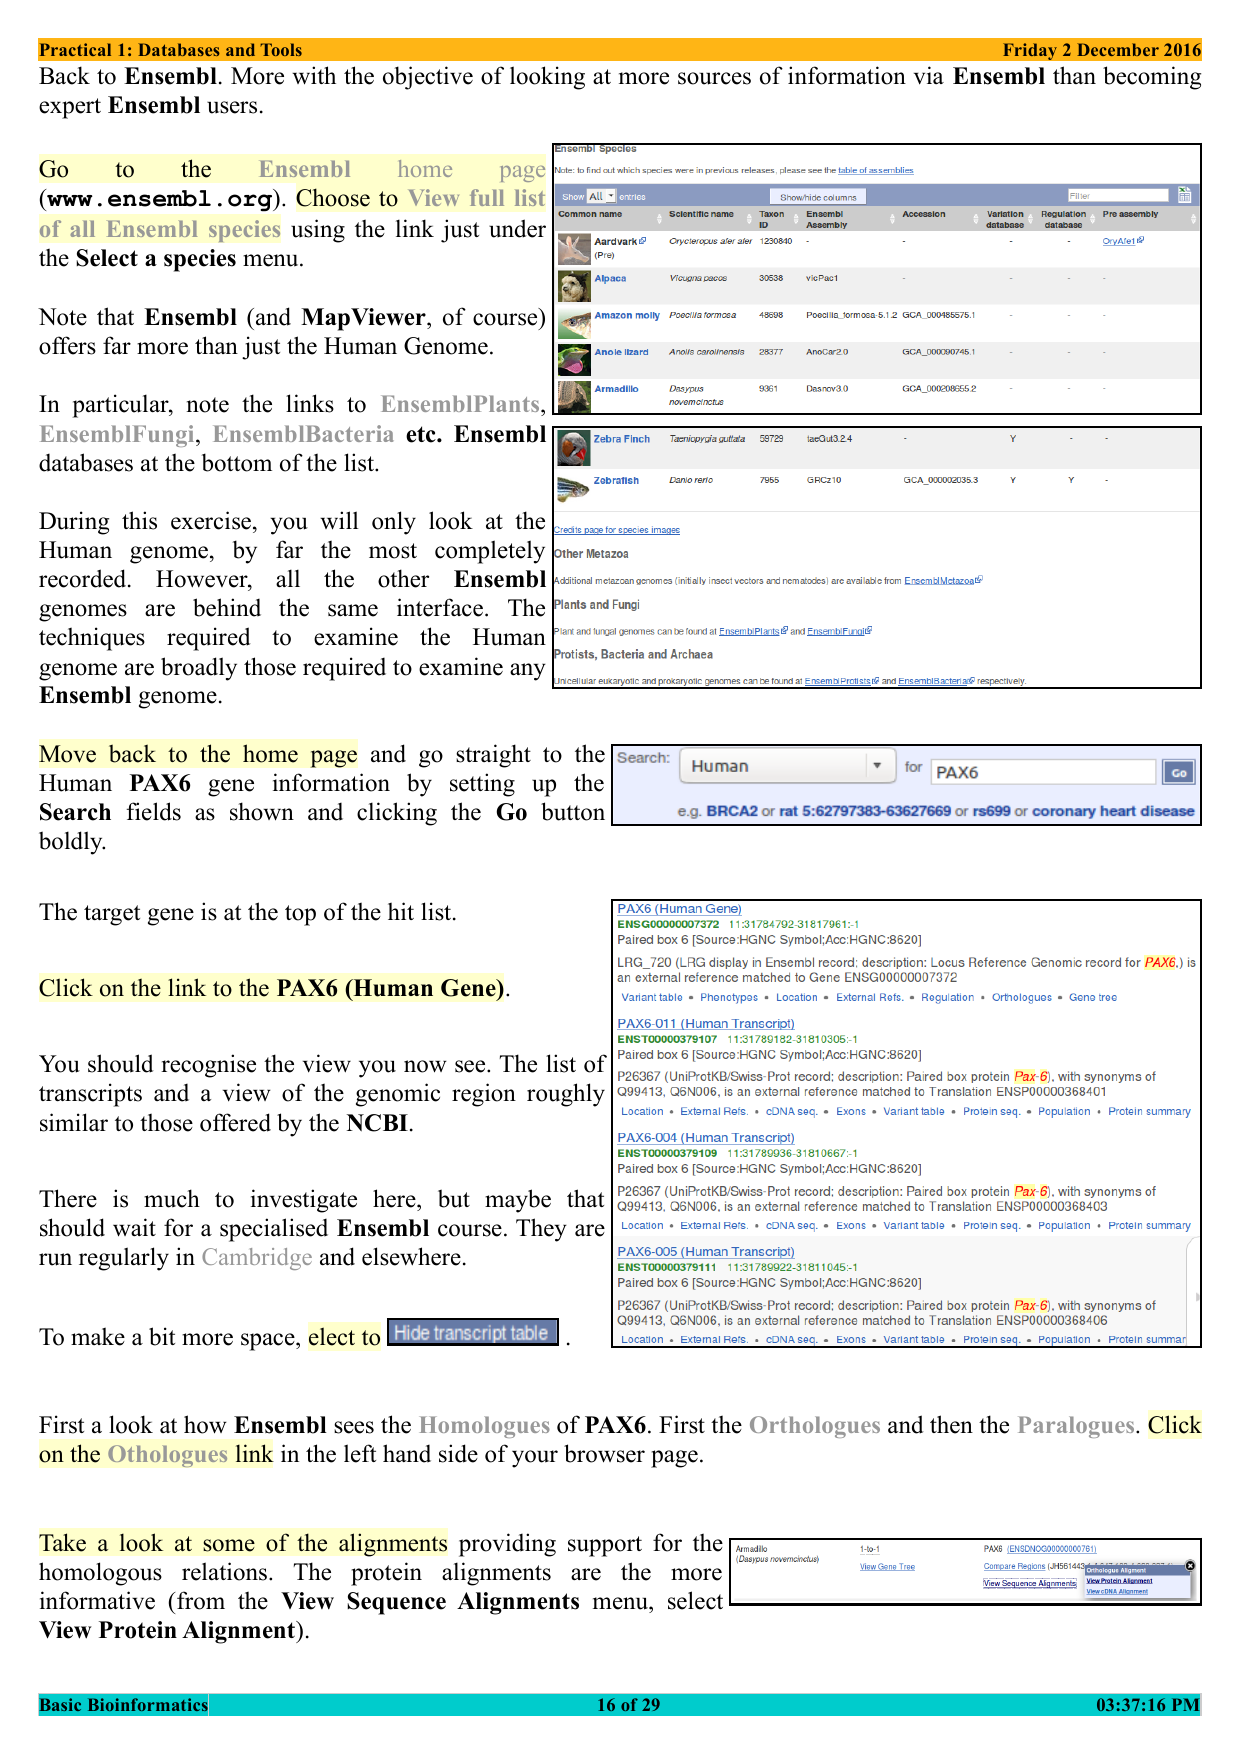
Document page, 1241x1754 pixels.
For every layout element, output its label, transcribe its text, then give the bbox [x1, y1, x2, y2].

text The target gene is at the top of the hit list. [38, 897, 1202, 926]
text During this exercise, you will only look at the Human genome, by far the most completely recorded. However, all the other Ensembl genomes are behind the same interface. The techniques required to examine the Human genome are broadly those required to examine any Ensembl genome. [38, 506, 1202, 709]
picture [613, 901, 1200, 1346]
picture [554, 428, 1200, 687]
text Back to Ensembl. More with the objective of looking at more sources of information via Ensembl than becoming expert Ensembl users. [38, 61, 1202, 119]
text In particular, note the links to EnsemblPlants, EnsemblFungi, EnsemblBacteria etc. Ensembl databases at the bottom of the list. [38, 389, 1202, 477]
text Go to the Ensembl home page (www.ensembl.org). Choose to View full list of all Ensembl species using the link just under the Select a species menu. [38, 154, 552, 272]
text Take a look at some of the alignments providing support for the homologous relations. The protein alignments are the more informative (from the View Sequence Alignments menu, select View Protein Alignment). [38, 1527, 1202, 1644]
text Click on the link to the PAX6 (Human Gene). [38, 973, 611, 1002]
text You should recognise the view you now see. The list of transcripts and a view of the genomic region roughly similar to those offered by the NCBI. [38, 1049, 611, 1136]
text Note that Ensembl (and MapViewer, of course) offers far more than just the Human Genome. [38, 302, 552, 360]
picture [734, 1542, 1197, 1601]
picture [613, 746, 1200, 824]
picture [389, 1320, 557, 1343]
text First a look at how Ensembl sees the Homologues of PAX6. First the Orthologues and then the Paralogues. Click on the Othologues link in the left hand side of your browser page. [38, 1410, 1202, 1468]
picture [554, 145, 1200, 413]
text To make a bit more space, elect to. [38, 1318, 1202, 1351]
text There is much to investigate here, but maybe that should wait for a specialised Ensembl course. They are run regularly in Cambridge and elsewhere. [38, 1184, 611, 1271]
text Move back to the home page and go straight to the Human PAX6 gene information by setting up the Search fields as shown and clicking the Go button boldly. [38, 739, 1202, 855]
